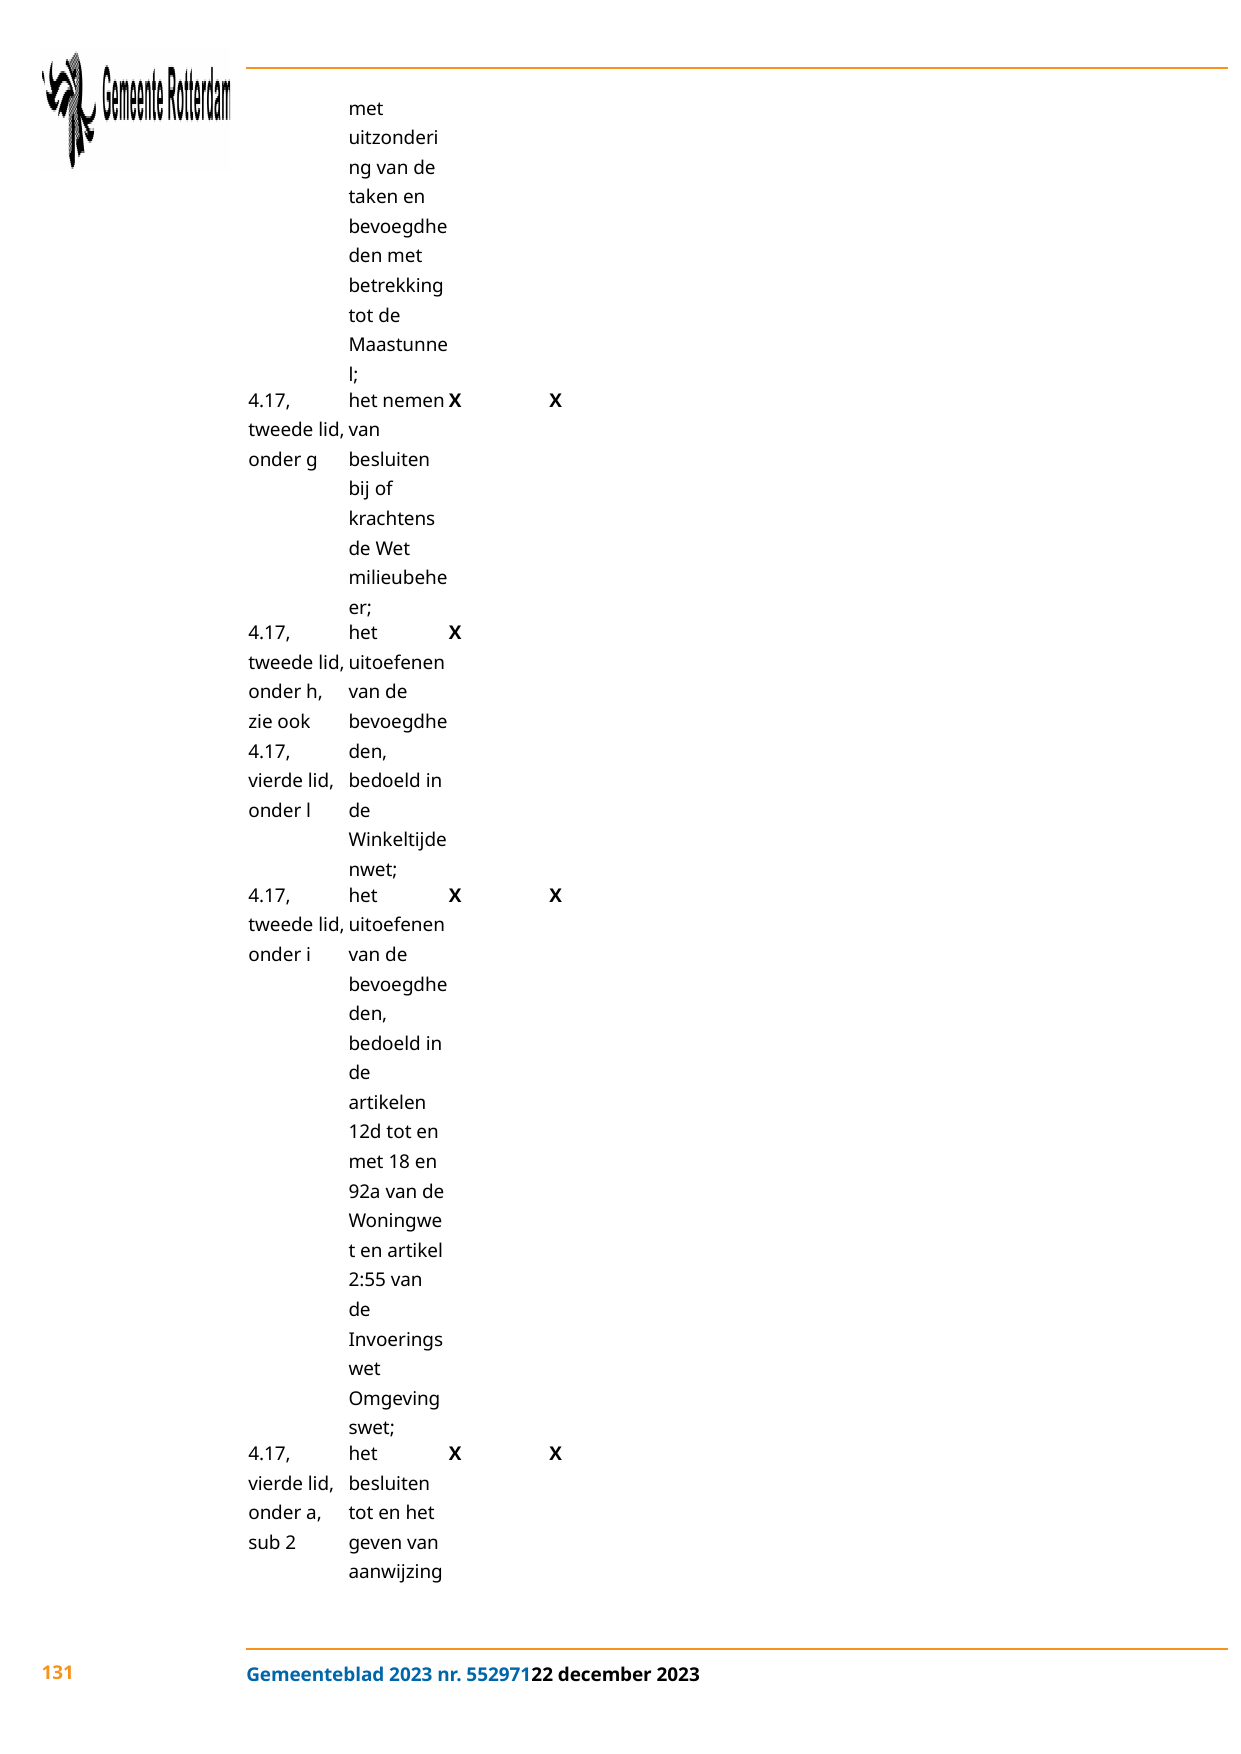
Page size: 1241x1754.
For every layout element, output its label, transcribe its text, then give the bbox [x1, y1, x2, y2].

table_cell [650, 1440, 750, 1584]
table_cell X [449, 882, 549, 1440]
table_cell [1051, 1440, 1152, 1584]
table_cell [951, 882, 1051, 1440]
table_cell [850, 95, 951, 387]
table_cell het uitoefenen van de bevoegdheden, bedoeld in de artikelen 12d tot en met 18 en 92a van de Woningwet en artikel 2:55 van de Invoeringswet Omgevingswet; [348, 882, 449, 1440]
table_cell [951, 1440, 1051, 1584]
table_cell [549, 620, 649, 882]
table_cell [248, 95, 348, 387]
table_cell [650, 882, 750, 1440]
table_cell 4.17, tweede lid, onder h, zie ook 4.17, vierde lid, onder l [248, 620, 348, 882]
table_cell X [449, 387, 549, 619]
table_cell [1051, 620, 1152, 882]
table_cell X [549, 1440, 649, 1584]
table_cell X [449, 620, 549, 882]
table_cell [1051, 95, 1152, 387]
table_cell [650, 387, 750, 619]
table_cell het uitoefenen van de bevoegdheden, bedoeld in de Winkeltijdenwet; [348, 620, 449, 882]
table_cell [750, 620, 850, 882]
table_cell [449, 95, 549, 387]
table_cell [951, 387, 1051, 619]
table_cell [650, 620, 750, 882]
table_cell met uitzondering van de taken en bevoegdheden met betrekking tot de Maastunnel; [348, 95, 449, 387]
table_cell [951, 620, 1051, 882]
table_cell [549, 95, 649, 387]
table_cell [750, 882, 850, 1440]
table_cell [750, 95, 850, 387]
table_cell [951, 95, 1051, 387]
table_cell X [549, 387, 649, 619]
table_cell X [549, 882, 649, 1440]
picture [41, 47, 231, 172]
table_cell [850, 620, 951, 882]
table_cell 4.17, vierde lid, onder a, sub 2 [248, 1440, 348, 1584]
table_cell het besluiten tot en het geven van aanwijzing [348, 1440, 449, 1584]
table_cell [850, 387, 951, 619]
table_cell [750, 1440, 850, 1584]
table_cell 4.17, tweede lid, onder i [248, 882, 348, 1440]
table_cell [850, 1440, 951, 1584]
table_cell [650, 95, 750, 387]
table_cell [750, 387, 850, 619]
table_cell 4.17, tweede lid, onder g [248, 387, 348, 619]
table_cell [1051, 882, 1152, 1440]
table_cell [850, 882, 951, 1440]
table_cell [1051, 387, 1152, 619]
table_cell het nemen van besluiten bij of krachtens de Wet milieubeheer; [348, 387, 449, 619]
table_cell X [449, 1440, 549, 1584]
